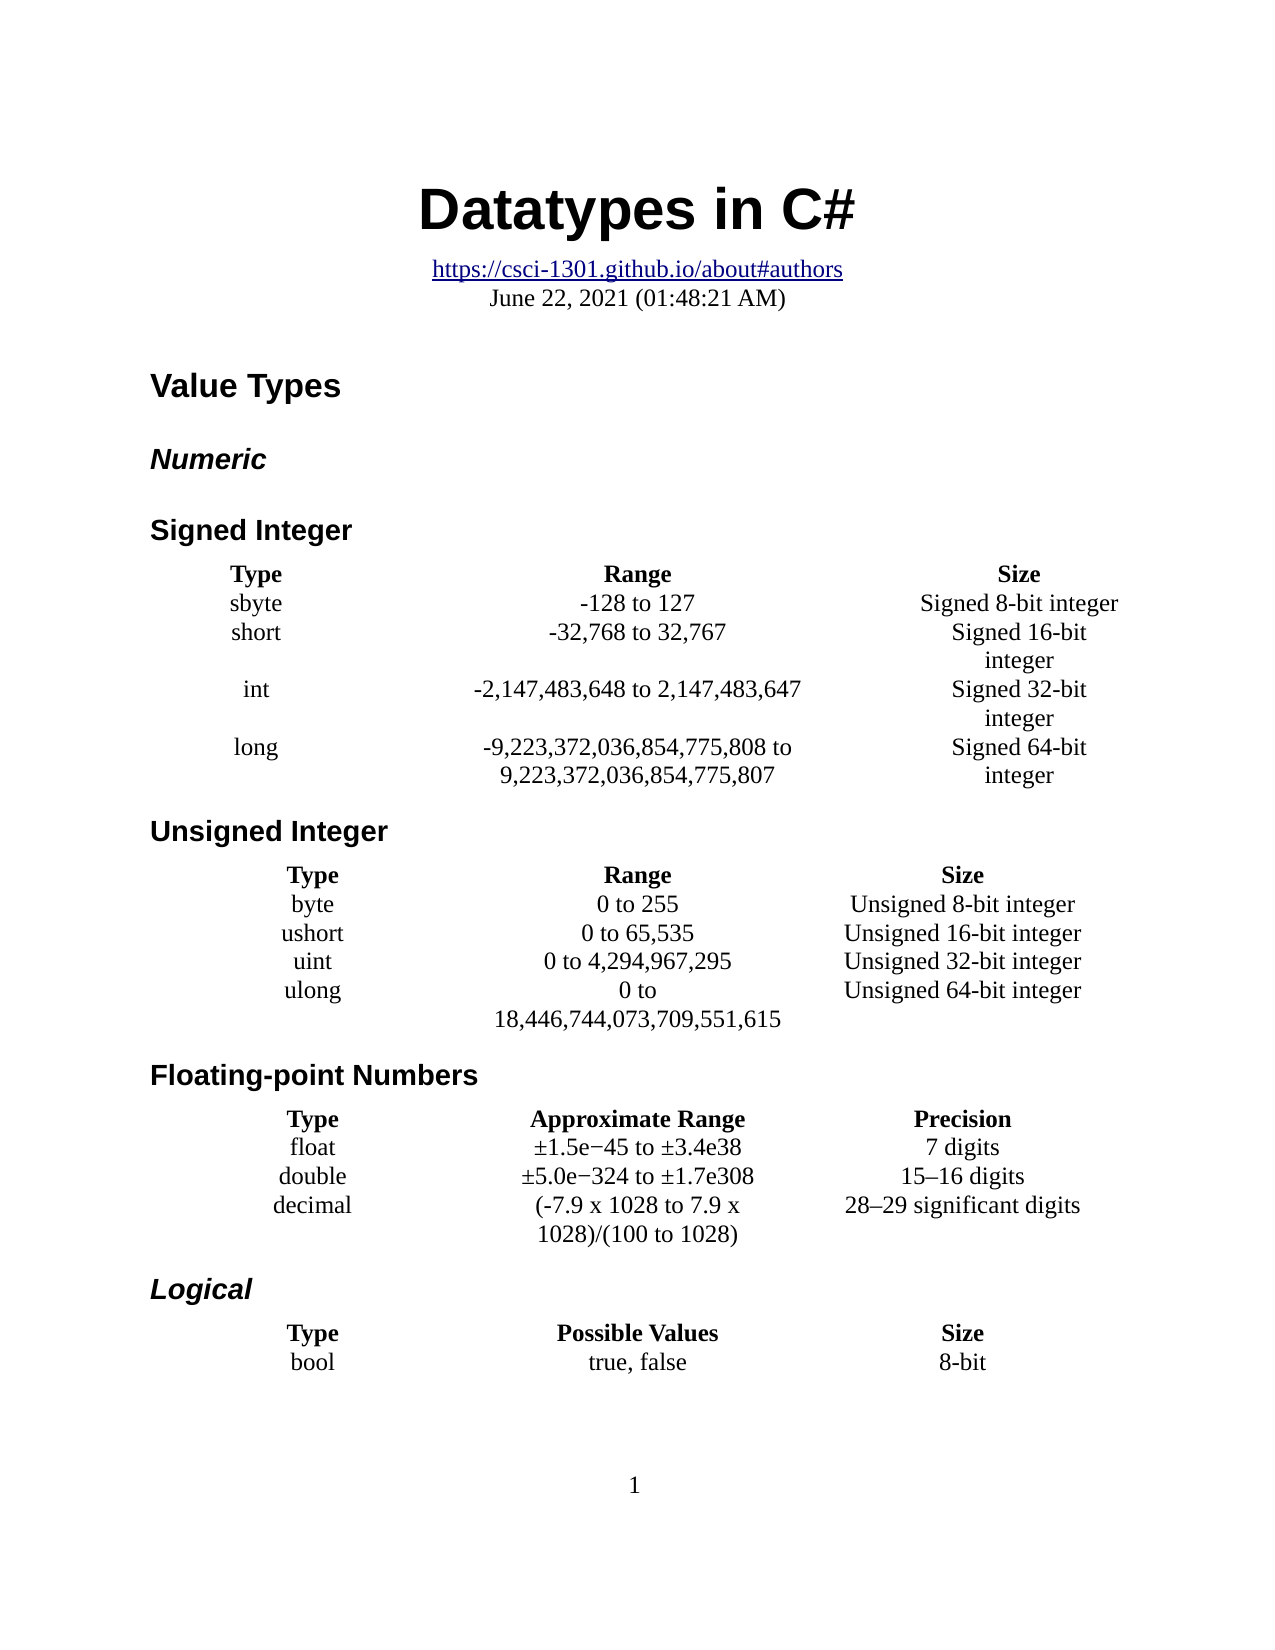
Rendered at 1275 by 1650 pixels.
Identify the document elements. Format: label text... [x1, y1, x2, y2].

table_cell 0 to 255 [475, 889, 800, 918]
table_cell long [150, 732, 362, 789]
subtitle Value Types [150, 366, 1125, 404]
table_cell (-7.9 x 1028 to 7.9 x 1028)/(100 to 1028) [475, 1190, 800, 1247]
table_header Range [362, 559, 913, 588]
table_cell Unsigned 8-bit integer [800, 889, 1125, 918]
table_header Approximate Range [475, 1104, 800, 1132]
table_cell short [150, 617, 362, 674]
table_header Size [800, 1319, 1125, 1347]
table_cell int [150, 674, 362, 732]
table_header Size [913, 559, 1125, 588]
table_cell 28–29 significant digits [800, 1190, 1125, 1247]
table_cell Signed 16-bit integer [913, 617, 1125, 674]
table_cell float [150, 1133, 475, 1161]
table_cell sbyte [150, 588, 362, 617]
table_cell Unsigned 32-bit integer [800, 946, 1125, 975]
table_cell Signed 32-bit integer [913, 674, 1125, 732]
subtitle Signed Integer [150, 513, 1125, 547]
table_cell decimal [150, 1190, 475, 1247]
table_cell -9,223,372,036,854,775,808 to 9,223,372,036,854,775,807 [362, 732, 913, 789]
subtitle Numeric [150, 442, 1125, 476]
table_header Type [150, 559, 362, 588]
table_cell double [150, 1161, 475, 1190]
subtitle Floating-point Numbers [150, 1058, 1125, 1091]
table_cell 0 to 18,446,744,073,709,551,615 [475, 975, 800, 1033]
table_cell bool [150, 1347, 475, 1376]
table_cell Unsigned 64-bit integer [800, 975, 1125, 1033]
table_cell Signed 8-bit integer [913, 588, 1125, 617]
subtitle Logical [150, 1272, 1125, 1306]
table_header Precision [800, 1104, 1125, 1132]
table_cell 15–16 digits [800, 1161, 1125, 1190]
table_cell uint [150, 946, 475, 975]
table_cell -2,147,483,648 to 2,147,483,647 [362, 674, 913, 732]
subtitle Unsigned Integer [150, 814, 1125, 848]
table_header Type [150, 860, 475, 889]
table_cell byte [150, 889, 475, 918]
table_header Type [150, 1319, 475, 1347]
table_cell true, false [475, 1347, 800, 1376]
table_header Range [475, 860, 800, 889]
table_header Possible Values [475, 1319, 800, 1347]
text June 22, 2021 (01:48:21 AM) [150, 283, 1125, 312]
table_cell ulong [150, 975, 475, 1033]
table_cell Unsigned 16-bit integer [800, 918, 1125, 946]
table_cell ±5.0e−324 to ±1.7e308 [475, 1161, 800, 1190]
table_header Type [150, 1104, 475, 1132]
table_cell Signed 64-bit integer [913, 732, 1125, 789]
table_cell -32,768 to 32,767 [362, 617, 913, 674]
table_cell ±1.5e−45 to ±3.4e38 [475, 1133, 800, 1161]
table_cell ushort [150, 918, 475, 946]
title Datatypes in C# [150, 175, 1125, 242]
table_cell 0 to 65,535 [475, 918, 800, 946]
text https://csci-1301.github.io/about#authors [150, 254, 1125, 283]
table_cell 0 to 4,294,967,295 [475, 946, 800, 975]
table_cell 7 digits [800, 1133, 1125, 1161]
table_cell -128 to 127 [362, 588, 913, 617]
table_cell 8-bit [800, 1347, 1125, 1376]
table_header Size [800, 860, 1125, 889]
